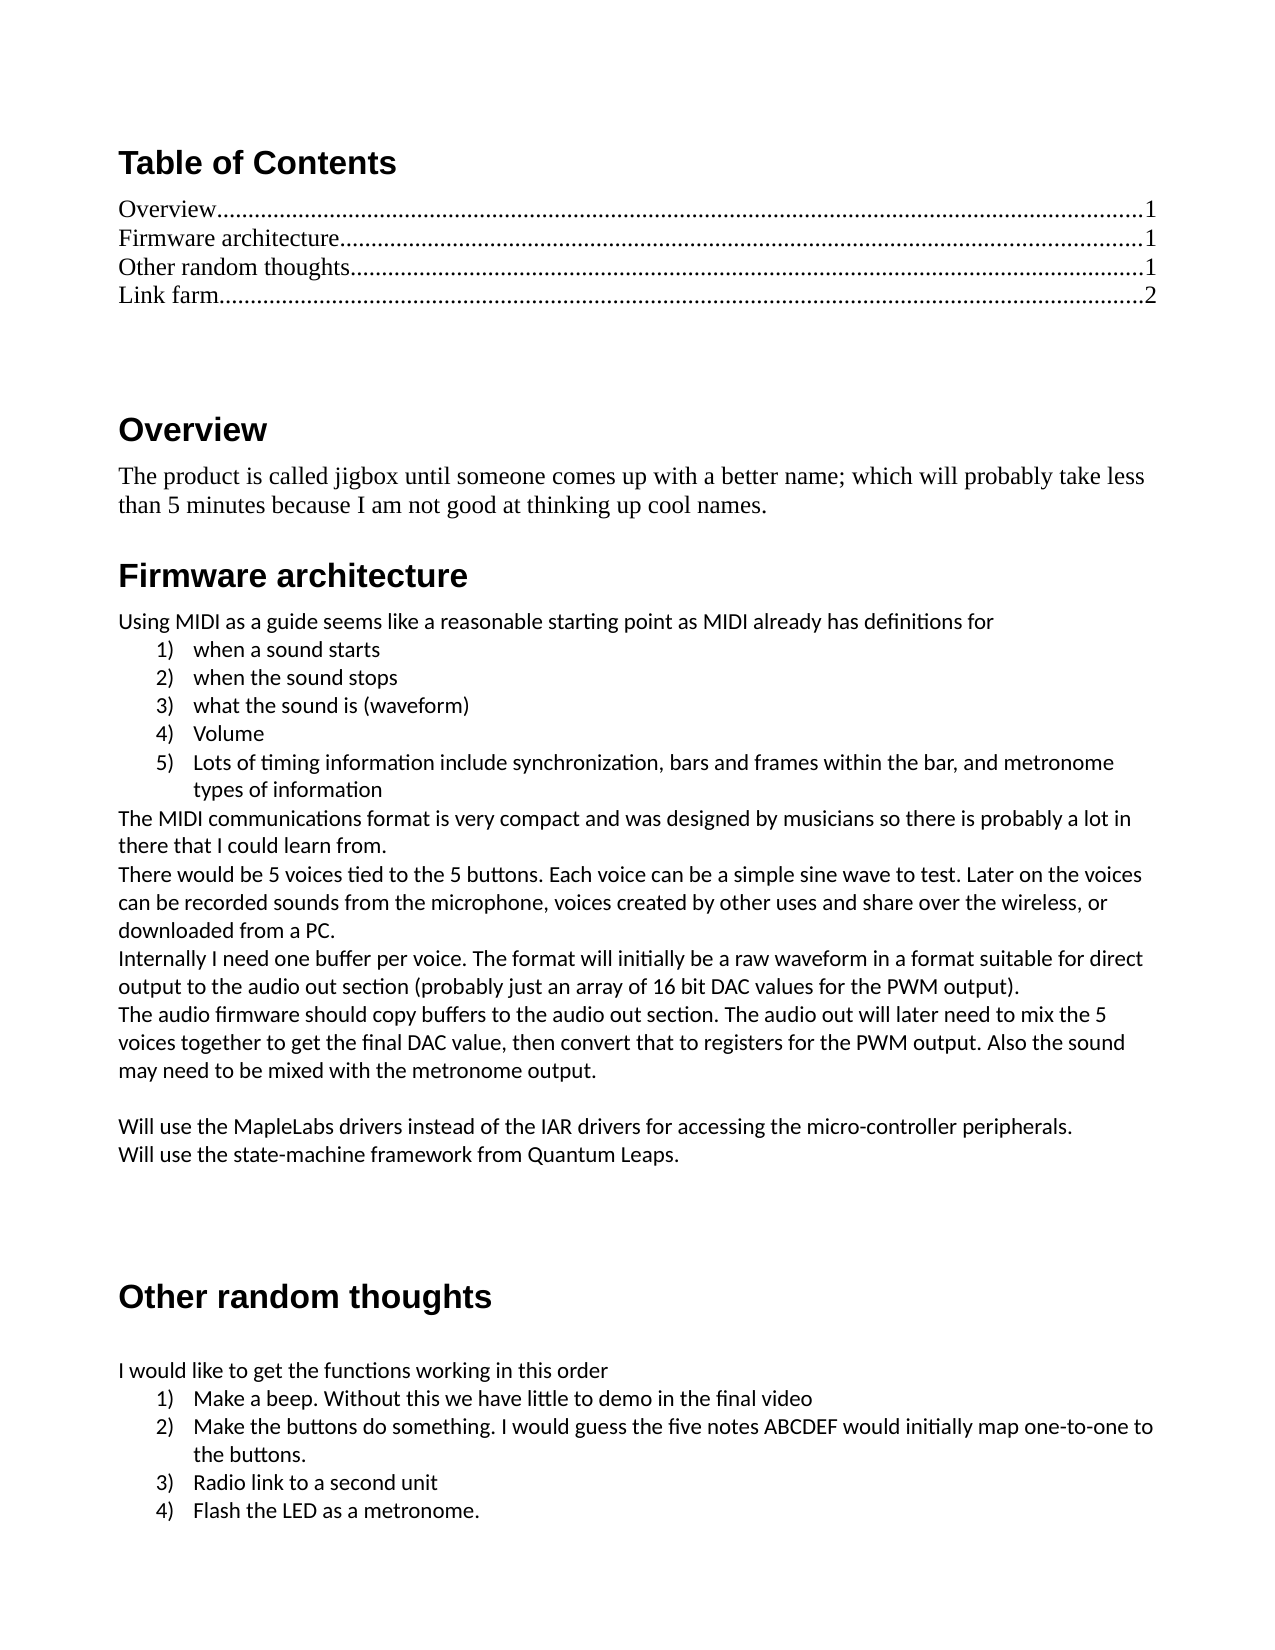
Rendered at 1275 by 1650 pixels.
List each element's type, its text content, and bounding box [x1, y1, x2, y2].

list Volume [156, 719, 1157, 748]
text Will use the state-machine framework from Quantum Leaps. [118, 1140, 1157, 1168]
subtitle Table of Contents [118, 143, 1157, 182]
list Make a beep. Without this we have little to demo in the final video [156, 1384, 1157, 1412]
text The MIDI communications format is very compact and was designed by musicians so there is probably a lot in there that I could learn from. [118, 804, 1157, 860]
text Internally I need one buffer per voice. The format will initially be a raw waveform in a format suitable for direct output to the audio out section (probably just an array of 16 bit DAC values for the PWM output). [118, 944, 1157, 1000]
list when a sound starts [156, 636, 1157, 663]
text Other random thoughts 1 [118, 252, 1157, 280]
text The audio firmware should copy buffers to the audio out section. The audio out will later need to mix the 5 voices together to get the final DAC value, then convert that to registers for the PWM output. Also the sound may need to be mixed with the metronome output. [118, 1000, 1157, 1084]
list Make the buttons do something. I would guess the five notes ABCDEF would initially map one-to-one to the buttons. [156, 1412, 1157, 1468]
list when the sound stops [156, 663, 1157, 692]
list Radio link to a second unit [156, 1468, 1157, 1496]
list Lots of timing information include synchronization, bars and frames within the bar, and metronome types of information [156, 748, 1157, 804]
text Overview 1 [118, 194, 1157, 223]
text Link farm 2 [118, 280, 1157, 309]
text Firmware architecture 1 [118, 223, 1157, 252]
text I would like to get the functions working in this order [118, 1356, 1157, 1384]
subtitle Firmware architecture [118, 556, 1157, 595]
list what the sound is (waveform) [156, 692, 1157, 719]
text The product is called jigbox until someone comes up with a better name; which will probably take less than 5 minutes because I am not good at thinking up cool names. [118, 461, 1157, 519]
subtitle Overview [118, 410, 1157, 449]
text There would be 5 voices tied to the 5 buttons. Each voice can be a simple sine wave to test. Later on the voices can be recorded sounds from the microphone, voices created by other uses and share over the wireless, or downloaded from a PC. [118, 860, 1157, 944]
subtitle Other random thoughts [118, 1277, 1157, 1316]
list Flash the LED as a metronome. [156, 1496, 1157, 1524]
text Using MIDI as a guide seems like a reasonable starting point as MIDI already has definitions for [118, 607, 1157, 636]
text Will use the MapleLabs drivers instead of the IAR drivers for accessing the micro-controller peripherals. [118, 1112, 1157, 1140]
